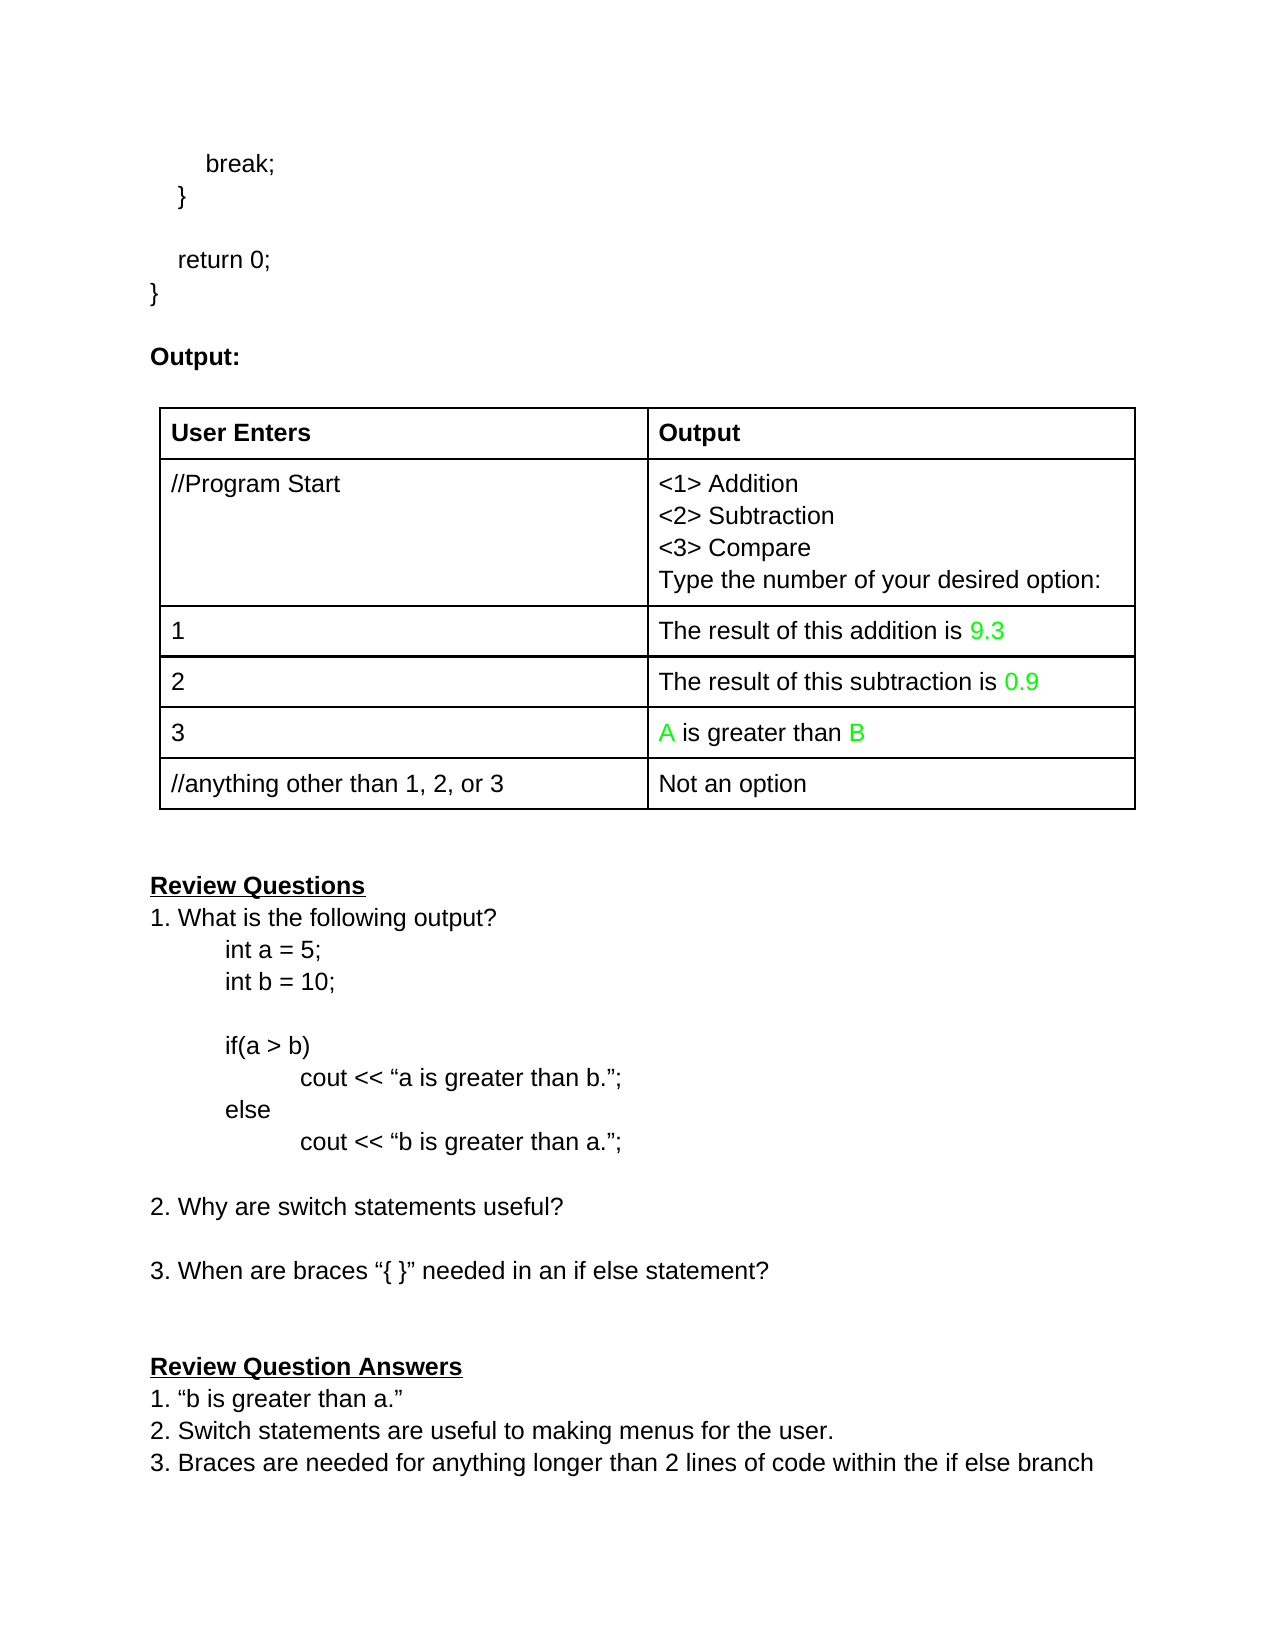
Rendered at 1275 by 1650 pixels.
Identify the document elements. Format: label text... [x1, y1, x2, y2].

text } [150, 278, 1125, 306]
table_cell A is greater than B [649, 708, 1134, 757]
table_header User Enters [161, 409, 647, 457]
text return 0; [150, 246, 1125, 274]
text break; [150, 150, 1125, 178]
text int b = 10; [150, 968, 1125, 996]
table_cell //anything other than 1, 2, or 3 [161, 759, 647, 808]
text 3. Braces are needed for anything longer than 2 lines of code within the if else branch [150, 1449, 1125, 1477]
text int a = 5; [150, 936, 1125, 963]
text 1. “b is greater than a.” [150, 1385, 1125, 1413]
text if(a > b) [150, 1032, 1125, 1060]
text 2. Switch statements are useful to making menus for the user. [150, 1417, 1125, 1445]
text 2. Why are switch statements useful? [150, 1192, 1125, 1220]
table_cell Not an option [649, 759, 1134, 808]
text 1. What is the following output? [150, 903, 1125, 931]
text Review Questions [150, 871, 1125, 899]
table_cell //Program Start [161, 460, 647, 604]
text else [150, 1096, 1125, 1124]
table_cell The result of this addition is 9.3 [649, 607, 1134, 655]
table_cell 3 [161, 708, 647, 757]
text Review Question Answers [150, 1353, 1125, 1381]
table_header Output [649, 409, 1134, 457]
text cout << “a is greater than b.”; [150, 1064, 1125, 1092]
table_cell The result of this subtraction is 0.9 [649, 658, 1134, 706]
text cout << “b is greater than a.”; [150, 1128, 1125, 1156]
text } [150, 182, 1125, 210]
text 3. When are braces “{ }” needed in an if else statement? [150, 1256, 1125, 1284]
text Output: [150, 342, 1125, 370]
table_cell 2 [161, 658, 647, 706]
table_cell 1 [161, 607, 647, 655]
table_cell <1> Addition <2> Subtraction <3> Compare Type the number of your desired option: [649, 460, 1134, 604]
